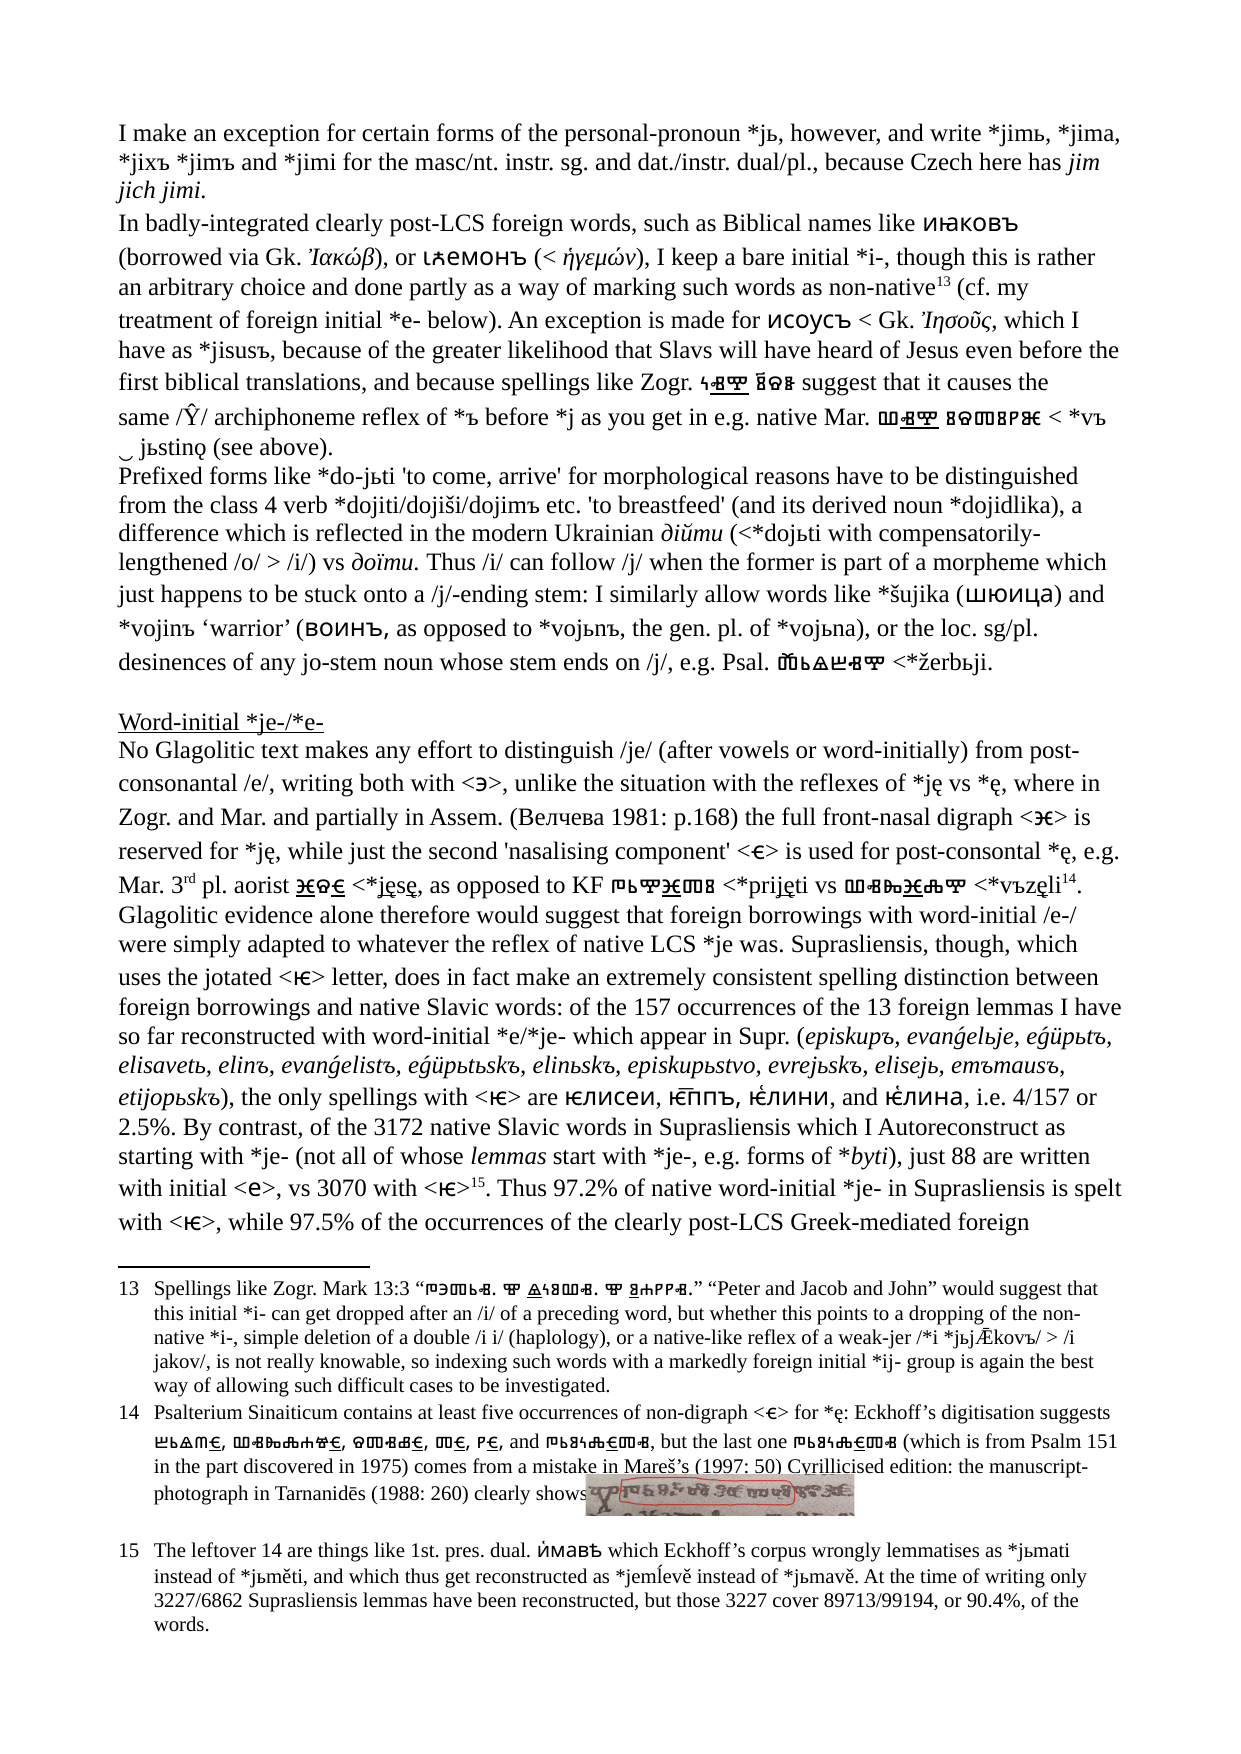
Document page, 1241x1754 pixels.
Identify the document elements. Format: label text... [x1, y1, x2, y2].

picture [585, 1474, 855, 1516]
text In badly-integrated clearly post-LCS foreign words, such as Biblical names like иꙗковъ (borrowed via Gk. Ἰακώβ), or ꙇꙉемонъ (< ἡγεμών), I keep a bare initial *i‑, though this is rather an arbitrary choice and done partly as a way of marking such words as non-native (cf. my treatment of foreign initial *e‑ below). An exception is made for исоусъ < Gk. Ἰησοῦς, which I have as *jisusъ, because of the greater likelihood that Slavs will have heard of Jesus even before the first biblical translations, and because spellings like Zogr. ⰽⱏⰹ ⰻ҃ⱄⱛ suggest that it causes the same /Ŷ/ archiphoneme reflex of *ъ before *j as you get in e.g. native Mar. ⰲⱏⰹ ⰻⱄⱅⰻⱀⱘ < *vъ ‿ jьstinǫ (see above). [118, 204, 1122, 461]
text Psalterium Sinaiticum contains at least five occurrences of non-digraph <ⱔ> for *ę: Eckhoff’s digitisation suggests ⰱⱃⱑⰿⱔ, ⰲⱏⰸⰾⰰⱍⱔ, ⱄⱅⱐⰷⱔ, ⱅⱔ, ⱀⱔ, and ⱂⱃⱁⰽⰾⱔⱅⱏ, but the last one ⱂⱃⱁⰽⰾⱔⱅⱏ (which is from Psalm 151 in the part discovered in 1975) comes from a mistake in Mareš’s (1997: 50) Cyrillicised edition: the manuscript-photograph in Tarnanidēs (1988: 260) clearly shows ⱂⱃⱁⰽⰾⱗⱅⱏ: [118, 1397, 1122, 1507]
text I make an exception for certain forms of the personal-pronoun *jь, however, and write *jimь, *jima, *jixъ *jimъ and *jimi for the masc/nt. instr. sg. and dat./instr. dual/pl., because Czech here has jim jich jimi. [118, 118, 1122, 204]
text Prefixed forms like *do‑jьti 'to come, arrive' for morphological reasons have to be distinguished from the class 4 verb *dojiti/dojiši/dojimъ etc. 'to breastfeed' (and its derived noun *dojidlika), a difference which is reflected in the modern Ukrainian дійти (<*dojьti with compensatorily-lengthened /o/ > /i/) vs доїти. Thus /i/ can follow /j/ when the former is part of a morpheme which just happens to be stuck onto a /j/-ending stem: I similarly allow words like *šujika (шюица) and *vojinъ ‘warrior’ (воинъ, as opposed to *vojьnъ, the gen. pl. of *vojьna), or the loc. sg/pl. desinences of any jo-stem noun whose stem ends on /j/, e.g. Psal. ⰶⱃⱑⰱⱐⰹ <*žerbьji. [118, 461, 1122, 678]
text Glagolitic evidence alone therefore would suggest that foreign borrowings with word-initial /e-/ were simply adapted to whatever the reflex of native LCS *je was. Suprasliensis, though, which uses the jotated <ѥ> letter, does in fact make an extremely consistent spelling distinction between foreign borrowings and native Slavic words: of the 157 occurrences of the 13 foreign lemmas I have so far reconstructed with word-initial *e/*je‑ which appear in Supr. (episkupъ, evanǵelьje, eǵüpьtъ, elisavetь, elinъ, evanǵelistъ, eǵüpьtьskъ, elinьskъ, episkupьstvo, evrejьskъ, elisejь, emъmausъ, etijopьskъ), the only spellings with <ѥ> are ѥлисеи, ѥ͞ппъ, ѥ͑лини, and ѥ҅лина, i.e. 4/157 or 2.5%. By contrast, of the 3172 native Slavic words in Suprasliensis which I Autoreconstruct as starting with *je- (not all of whose lemmas start with *je-, e.g. forms of *byti), just 88 are written with initial <е>, vs 3070 with <ѥ>. Thus 97.2% of native word-initial *je‑ in Suprasliensis is spelt with <ѥ>, while 97.5% of the occurrences of the clearly post-LCS Greek-mediated foreign [118, 901, 1122, 1238]
text The leftover 14 are things like 1st. pres. dual. и҅мавѣ which Eckhoff’s corpus wrongly lemmatises as *jьmati instead of *jьměti, and which thus get reconstructed as *jemĺevě instead of *jьmavě. At the time of writing only 3227/6862 Suprasliensis lemmas have been reconstructed, but those 3227 cover 89713/99194, or 90.4%, of the words. [118, 1535, 1122, 1636]
text No Glagolitic text makes any effort to distinguish /je/ (after vowels or word-initially) from post-consonantal /e/, writing both with <ⰵ>, unlike the situation with the reflexes of *ję vs *ę, where in Zogr. and Mar. and partially in Assem. (Велчева 1981: p.168) the full front-nasal digraph <ⱗ> is reserved for *ję, while just the second 'nasalising component' <ⱔ> is used for post-consontal *ę, e.g. Mar. 3rd pl. aorist ⱗⱄⱔ <*jęsę, as opposed to KF ⱂⱃⰹⱗⱅⰻ <*prijęti vs ⰲⱏⰸⱗⰾⰹ <*vъzęli. [118, 736, 1122, 901]
text Word-initial *je‑/*e‑ [118, 707, 1122, 736]
text Spellings like Zogr. Mark 13:3 “ⱂⰵⱅⱃⱏ. ⰺ ⱑⰽⱁⰲⱏ. ⰺ ⱁⰰⱀⱀⱏ.” “Peter and Jacob and John” would suggest that this initial *i‑ can get dropped after an /i/ of a preceding word, but whether this points to a dropping of the non-native *i‑, simple deletion of a double /i i/ (haplology), or a native-like reflex of a weak-jer /*i *jьjǢkovъ/ > /i jakov/, is not really knowable, so indexing such words with a markedly foreign initial *ij‑ group is again the best way of allowing such difficult cases to be investigated. [118, 1273, 1122, 1397]
